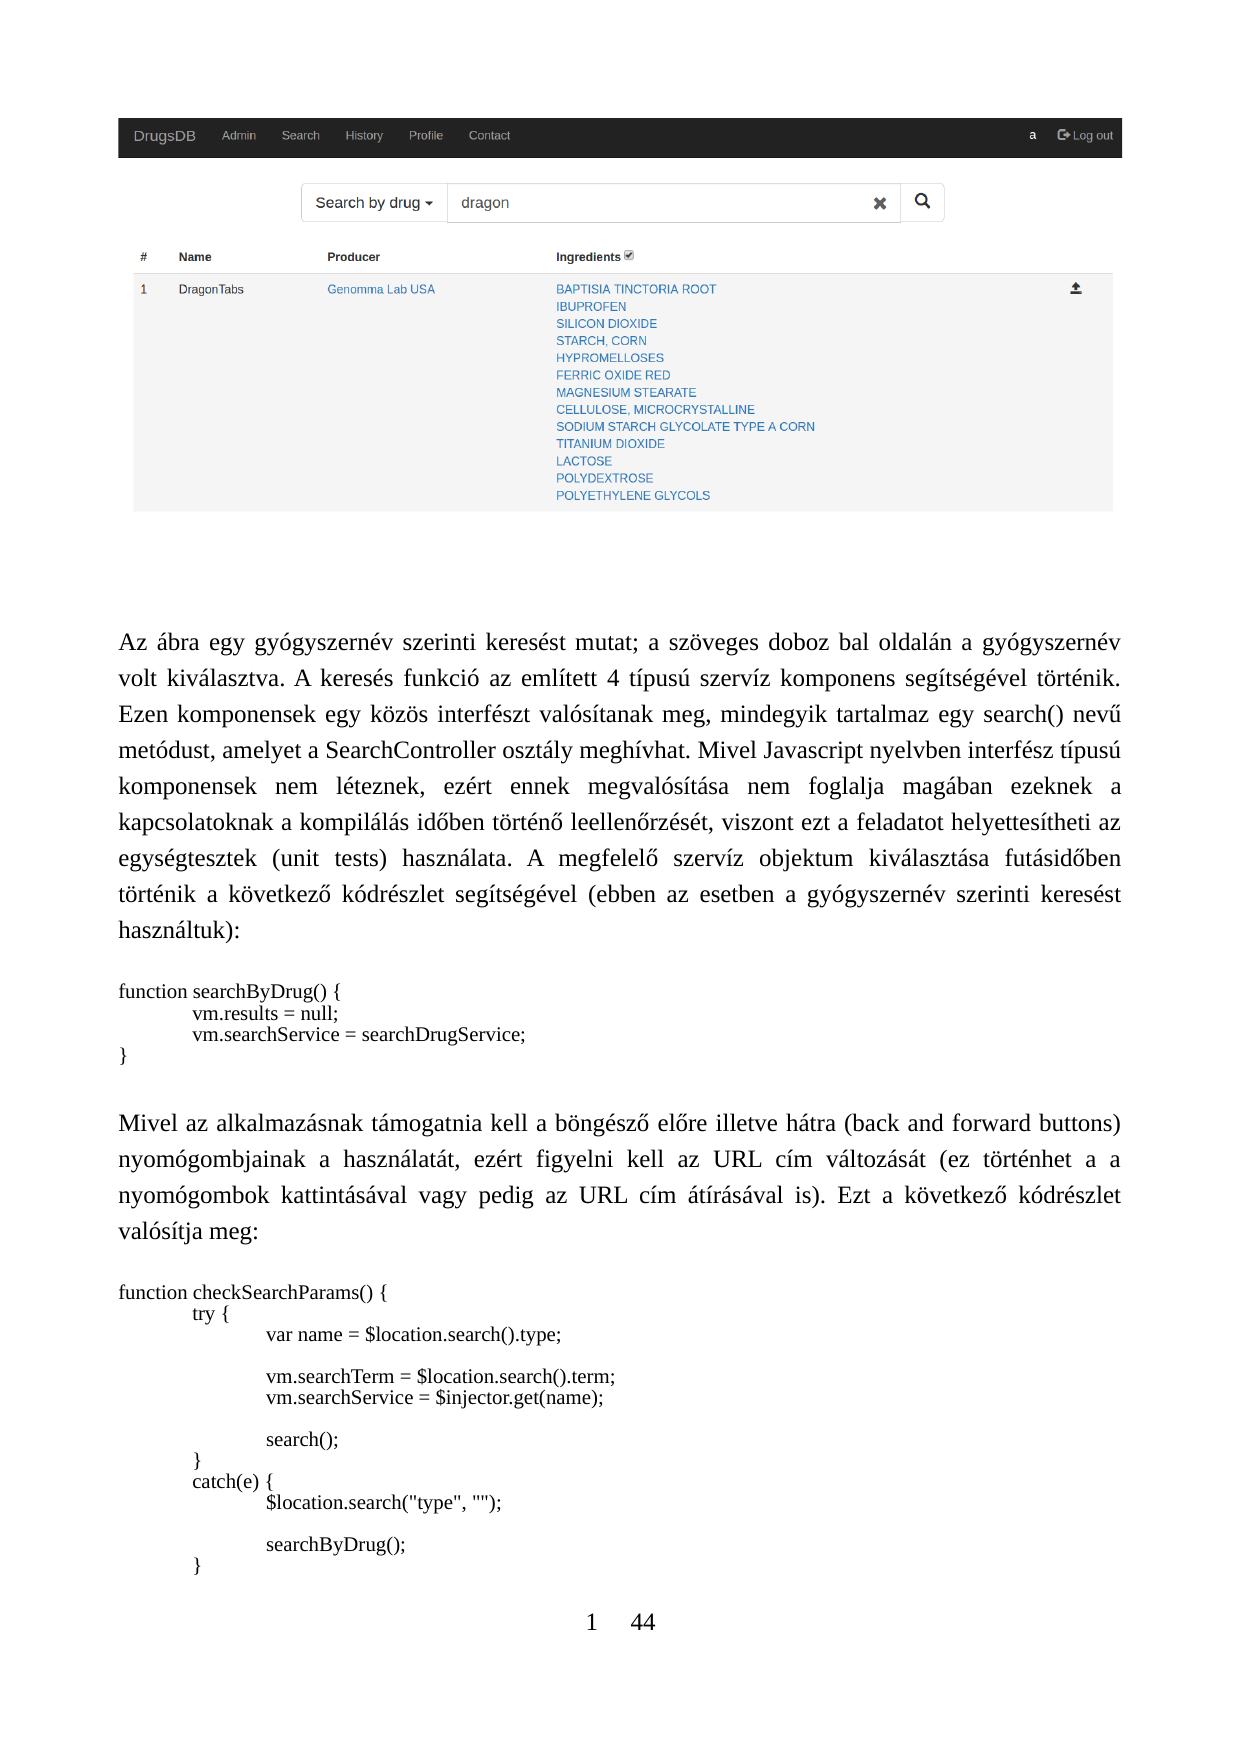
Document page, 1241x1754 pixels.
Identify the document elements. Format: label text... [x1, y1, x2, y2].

subtitle try { [118, 1304, 1122, 1325]
subtitle } [118, 1451, 1122, 1472]
subtitle vm.results = null; [118, 1003, 1122, 1024]
subtitle search(); [118, 1430, 1122, 1451]
subtitle } [118, 1556, 1122, 1577]
subtitle searchByDrug(); [118, 1535, 1122, 1556]
subtitle Az ábra egy gyógyszernév szerinti keresést mutat; a szöveges doboz bal oldalán a gyógyszernév volt kiválasztva. A keresés funkció az említett 4 típusú szervíz komponens segítségével történik. Ezen komponensek egy közös interfészt valósítanak meg, mindegyik tartalmaz egy search() nevű metódust, amelyet a SearchController osztály meghívhat. Mivel Javascript nyelvben interfész típusú komponensek nem léteznek, ezért ennek megvalósítása nem foglalja magában ezeknek a kapcsolatoknak a kompilálás időben történő leellenőrzését, viszont ezt a feladatot helyettesítheti az egységtesztek (unit tests) használata. A megfelelő szervíz objektum kiválasztása futásidőben történik a következő kódrészlet segítségével (ebben az esetben a gyógyszernév szerinti keresést használtuk): [118, 622, 1122, 946]
subtitle vm.searchService = searchDrugService; [118, 1024, 1122, 1045]
subtitle catch(e) { [118, 1472, 1122, 1493]
picture [118, 118, 1123, 586]
subtitle $location.search("type", ""); [118, 1493, 1122, 1514]
subtitle function checkSearchParams() { [118, 1283, 1122, 1304]
subtitle vm.searchService = $injector.get(name); [118, 1388, 1122, 1409]
subtitle } [118, 1045, 1122, 1066]
subtitle Mivel az alkalmazásnak támogatnia kell a böngésző előre illetve hátra (back and forward buttons) nyomógombjainak a használatát, ezért figyelni kell az URL cím változását (ez történhet a a nyomógombok kattintásával vagy pedig az URL cím átírásával is). Ezt a következő kódrészlet valósítja meg: [118, 1102, 1122, 1247]
subtitle var name = $location.search().type; [118, 1325, 1122, 1346]
subtitle vm.searchTerm = $location.search().term; [118, 1367, 1122, 1388]
subtitle function searchByDrug() { [118, 982, 1122, 1003]
